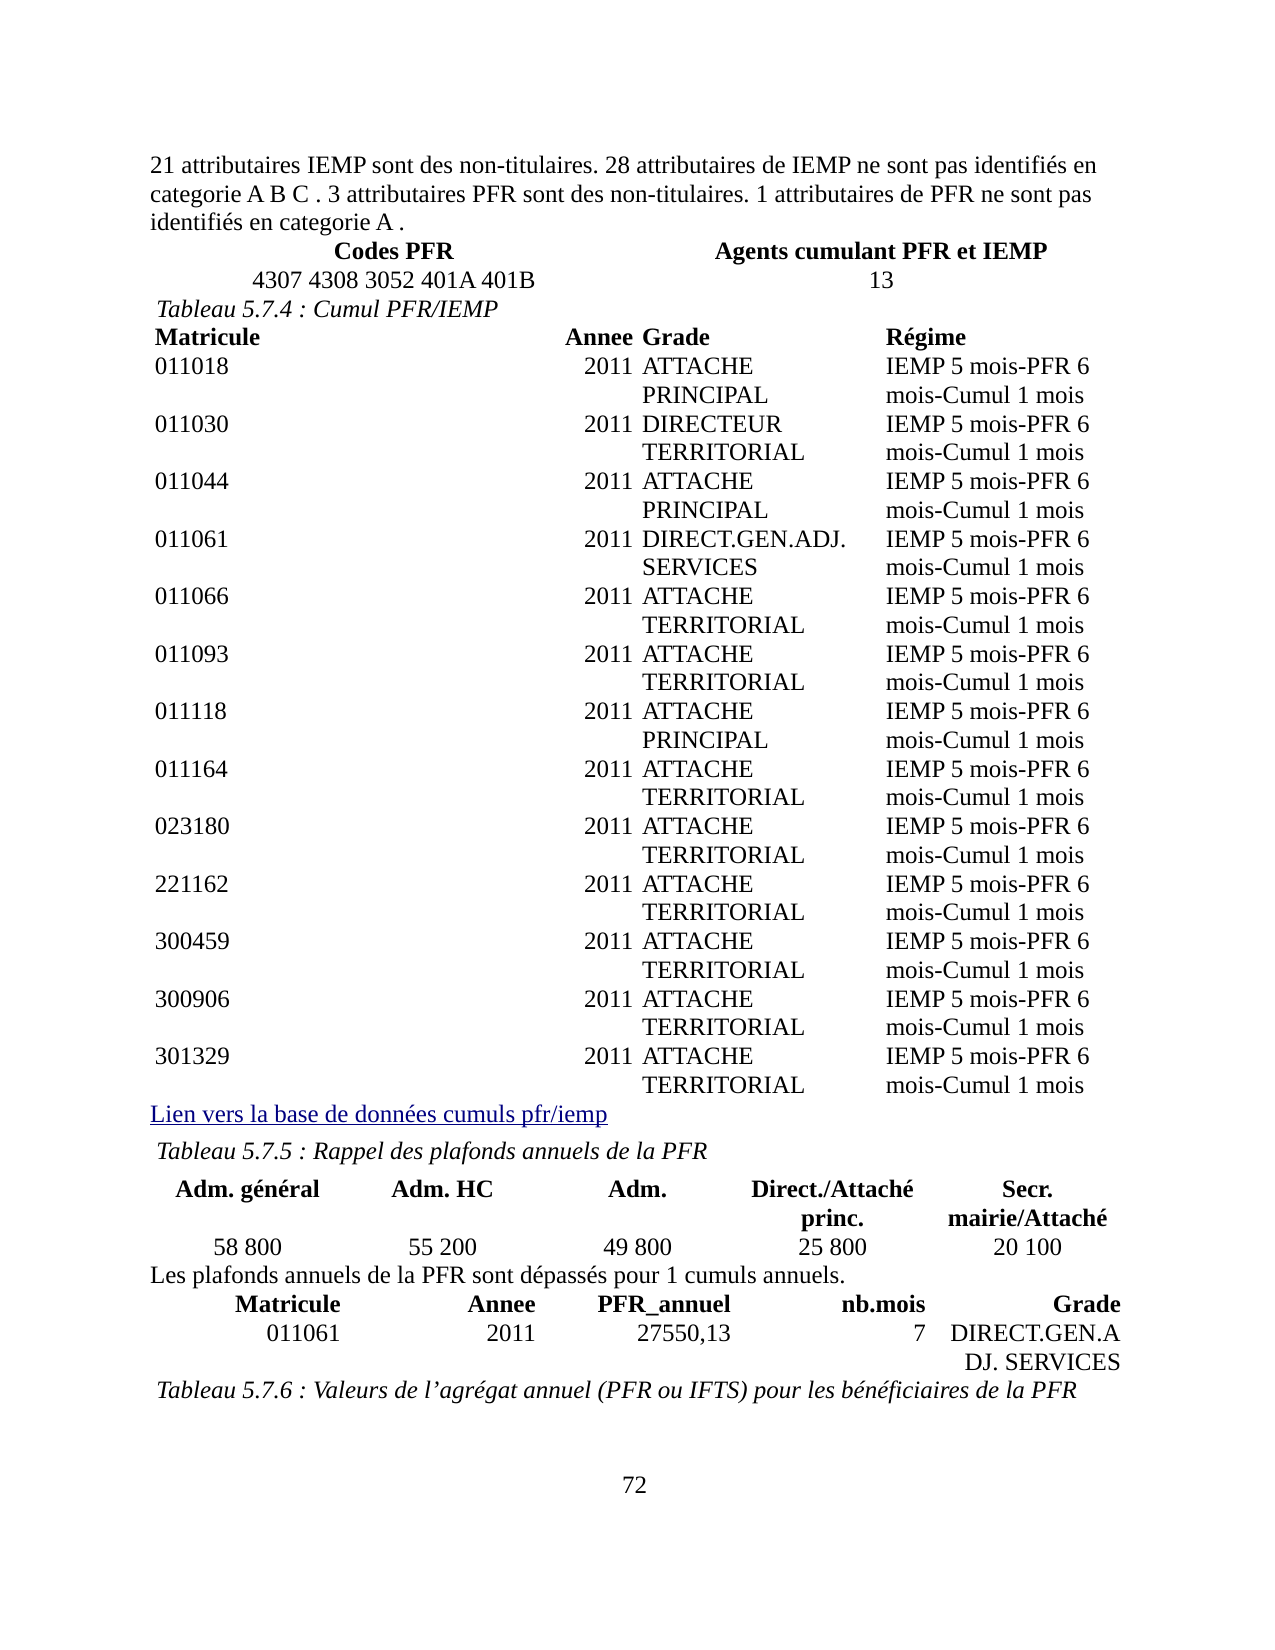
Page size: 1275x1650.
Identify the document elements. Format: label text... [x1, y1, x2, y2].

table_cell 011061 [150, 524, 394, 581]
table_header Annee [394, 323, 637, 351]
table_cell IEMP 5 mois-PFR 6 mois-Cumul 1 mois [881, 869, 1125, 926]
table_cell 27550,13 [540, 1318, 735, 1375]
table_cell IEMP 5 mois-PFR 6 mois-Cumul 1 mois [881, 639, 1125, 696]
table_cell 2011 [394, 524, 637, 581]
table_header Codes PFR [150, 236, 637, 265]
table_cell 2011 [345, 1318, 540, 1375]
table_cell IEMP 5 mois-PFR 6 mois-Cumul 1 mois [881, 696, 1125, 754]
table_cell IEMP 5 mois-PFR 6 mois-Cumul 1 mois [881, 351, 1125, 409]
table_cell ATTACHE PRINCIPAL [638, 351, 881, 409]
table_cell 2011 [394, 581, 637, 639]
table_cell 2011 [394, 639, 637, 696]
table_cell IEMP 5 mois-PFR 6 mois-Cumul 1 mois [881, 581, 1125, 639]
table_cell IEMP 5 mois-PFR 6 mois-Cumul 1 mois [881, 1041, 1125, 1099]
table_cell 2011 [394, 869, 637, 926]
table_header Direct./Attaché princ. [735, 1174, 930, 1232]
table_cell 58 800 [150, 1232, 345, 1260]
table_cell ATTACHE PRINCIPAL [638, 696, 881, 754]
table_cell 300906 [150, 984, 394, 1041]
table_header Régime [881, 323, 1125, 351]
text 21 attributaires IEMP sont des non-titulaires. 28 attributaires de IEMP ne sont pas identifiés en categorie A B C . 3 attributaires PFR sont des non-titulaires. 1 attributaires de PFR ne sont pas identifiés en categorie A . [150, 150, 1125, 236]
text Tableau 5.7.4 : Cumul PFR/IEMP [150, 294, 1125, 322]
table_cell IEMP 5 mois-PFR 6 mois-Cumul 1 mois [881, 466, 1125, 524]
table_header nb.mois [735, 1289, 930, 1318]
text Les plafonds annuels de la PFR sont dépassés pour 1 cumuls annuels. [150, 1260, 1125, 1289]
table_cell IEMP 5 mois-PFR 6 mois-Cumul 1 mois [881, 754, 1125, 811]
table_header Grade [930, 1289, 1125, 1318]
table_header Matricule [150, 323, 394, 351]
table_cell IEMP 5 mois-PFR 6 mois-Cumul 1 mois [881, 926, 1125, 984]
table_cell 13 [638, 265, 1125, 294]
table_cell IEMP 5 mois-PFR 6 mois-Cumul 1 mois [881, 811, 1125, 869]
table_cell 2011 [394, 811, 637, 869]
table_cell ATTACHE TERRITORIAL [638, 926, 881, 984]
table_cell 011164 [150, 754, 394, 811]
table_cell ATTACHE TERRITORIAL [638, 1041, 881, 1099]
table_cell 49 800 [540, 1232, 735, 1260]
table_cell 011061 [150, 1318, 345, 1375]
table_cell 2011 [394, 466, 637, 524]
table_cell 2011 [394, 1041, 637, 1099]
table_header Agents cumulant PFR et IEMP [638, 236, 1125, 265]
table_cell 011093 [150, 639, 394, 696]
table_cell 011018 [150, 351, 394, 409]
table_cell DIRECT.GEN.ADJ. SERVICES [638, 524, 881, 581]
table_cell 2011 [394, 409, 637, 466]
table_cell 011118 [150, 696, 394, 754]
table_cell 023180 [150, 811, 394, 869]
table_header Annee [345, 1289, 540, 1318]
table_cell IEMP 5 mois-PFR 6 mois-Cumul 1 mois [881, 984, 1125, 1041]
table_cell 2011 [394, 351, 637, 409]
table_header Grade [638, 323, 881, 351]
table_cell IEMP 5 mois-PFR 6 mois-Cumul 1 mois [881, 524, 1125, 581]
table_cell 011066 [150, 581, 394, 639]
table_cell 2011 [394, 984, 637, 1041]
table_cell ATTACHE TERRITORIAL [638, 869, 881, 926]
table_header Adm. général [150, 1174, 345, 1232]
table_cell DIRECT.GEN.ADJ. SERVICES [930, 1318, 1125, 1375]
table_cell 55 200 [345, 1232, 540, 1260]
table_cell 221162 [150, 869, 394, 926]
text Tableau 5.7.5 : Rappel des plafonds annuels de la PFR [150, 1136, 1125, 1165]
table_cell 2011 [394, 696, 637, 754]
text Lien vers la base de données cumuls pfr/iemp [150, 1099, 1125, 1127]
table_cell IEMP 5 mois-PFR 6 mois-Cumul 1 mois [881, 409, 1125, 466]
table_cell 011030 [150, 409, 394, 466]
table_header Secr. mairie/Attaché [930, 1174, 1125, 1232]
table_cell 011044 [150, 466, 394, 524]
table_cell 2011 [394, 926, 637, 984]
table_header PFR_annuel [540, 1289, 735, 1318]
table_cell DIRECTEUR TERRITORIAL [638, 409, 881, 466]
table_cell ATTACHE PRINCIPAL [638, 466, 881, 524]
table_cell ATTACHE TERRITORIAL [638, 984, 881, 1041]
table_header Adm. [540, 1174, 735, 1232]
table_cell 7 [735, 1318, 930, 1375]
table_cell 300459 [150, 926, 394, 984]
table_cell ATTACHE TERRITORIAL [638, 754, 881, 811]
table_cell ATTACHE TERRITORIAL [638, 639, 881, 696]
table_cell 301329 [150, 1041, 394, 1099]
table_header Matricule [150, 1289, 345, 1318]
table_cell 20 100 [930, 1232, 1125, 1260]
table_cell 2011 [394, 754, 637, 811]
table_cell ATTACHE TERRITORIAL [638, 811, 881, 869]
table_cell 25 800 [735, 1232, 930, 1260]
text Tableau 5.7.6 : Valeurs de l’agrégat annuel (PFR ou IFTS) pour les bénéficiaires de la PFR [150, 1375, 1125, 1404]
table_header Adm. HC [345, 1174, 540, 1232]
table_cell 4307 4308 3052 401A 401B [150, 265, 637, 294]
table_cell ATTACHE TERRITORIAL [638, 581, 881, 639]
